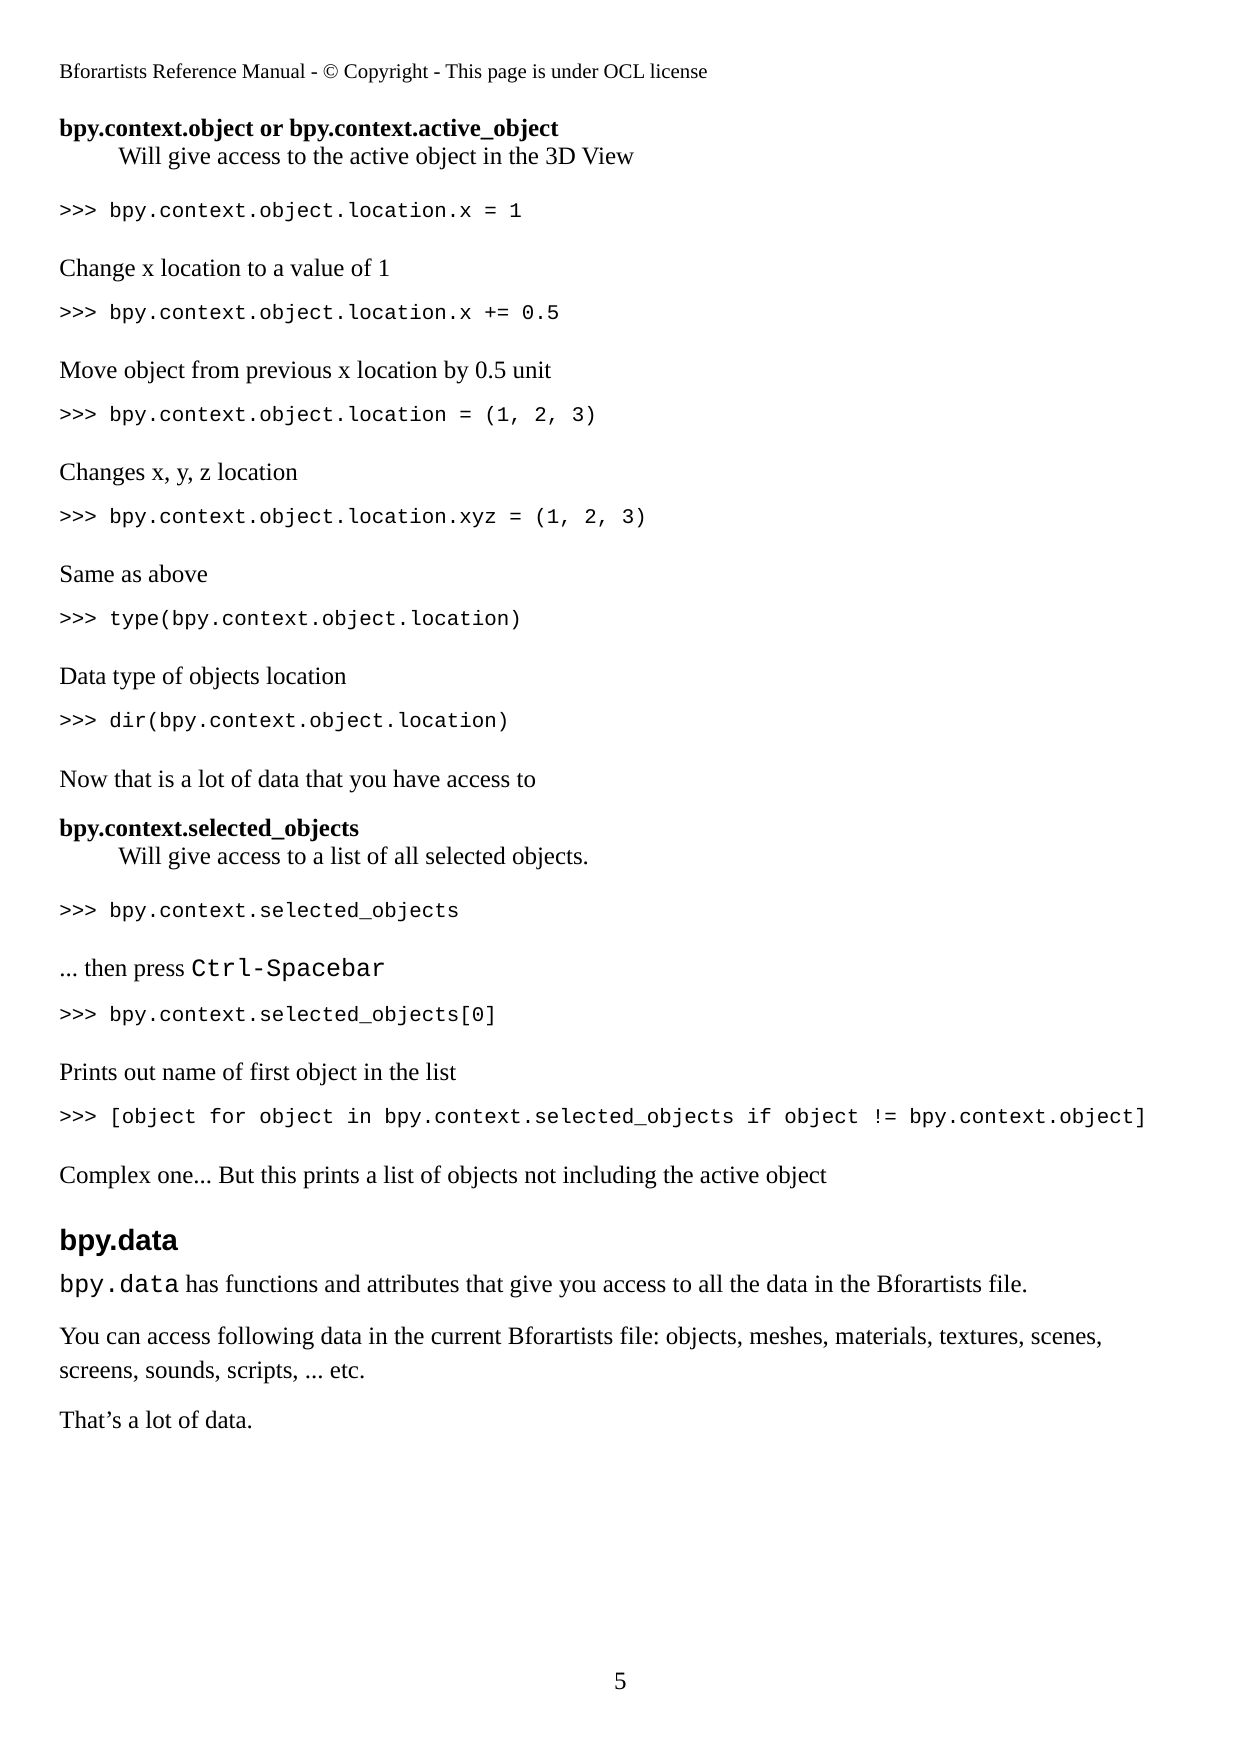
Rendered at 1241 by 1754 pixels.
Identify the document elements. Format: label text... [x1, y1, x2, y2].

text You can access following data in the current Bforartists file: objects, meshes, materials, textures, scenes, screens, sounds, scripts, ... etc. [59, 1321, 1181, 1384]
text >>> [object for object in bpy.context.selected_objects if object != bpy.context.object] [59, 1107, 1181, 1130]
text Changes x, y, z location [59, 457, 1181, 486]
text >>> bpy.context.selected_objects [59, 900, 1181, 923]
subtitle bpy.context.object or bpy.context.active_object [59, 113, 1181, 141]
text >>> bpy.context.object.location.x = 1 [59, 199, 1181, 223]
text That’s a lot of data. [59, 1405, 1181, 1433]
text Prints out name of first object in the list [59, 1057, 1181, 1086]
list Will give access to the active object in the 3D View [118, 141, 1181, 170]
text >>> bpy.context.object.location.xyz = (1, 2, 3) [59, 506, 1181, 530]
text Move object from previous x location by 0.5 unit [59, 355, 1181, 384]
text Complex one... But this prints a list of objects not including the active object [59, 1160, 1181, 1188]
subtitle bpy.context.selected_objects [59, 813, 1181, 841]
text >>> bpy.context.object.location = (1, 2, 3) [59, 404, 1181, 428]
text >>> type(bpy.context.object.location) [59, 608, 1181, 632]
text Now that is a lot of data that you have access to [59, 764, 1181, 792]
text Same as above [59, 559, 1181, 588]
text ... then press Ctrl-Spacebar [59, 953, 1181, 984]
text >>> dir(bpy.context.object.location) [59, 711, 1181, 734]
text Data type of objects location [59, 661, 1181, 690]
subtitle bpy.data [59, 1223, 1181, 1257]
text bpy.data has functions and attributes that give you access to all the data in the Bforartists file. [59, 1269, 1181, 1300]
list Will give access to a list of all selected objects. [118, 841, 1181, 870]
text >>> bpy.context.object.location.x += 0.5 [59, 302, 1181, 325]
text Change x location to a value of 1 [59, 253, 1181, 281]
text >>> bpy.context.selected_objects[0] [59, 1004, 1181, 1028]
